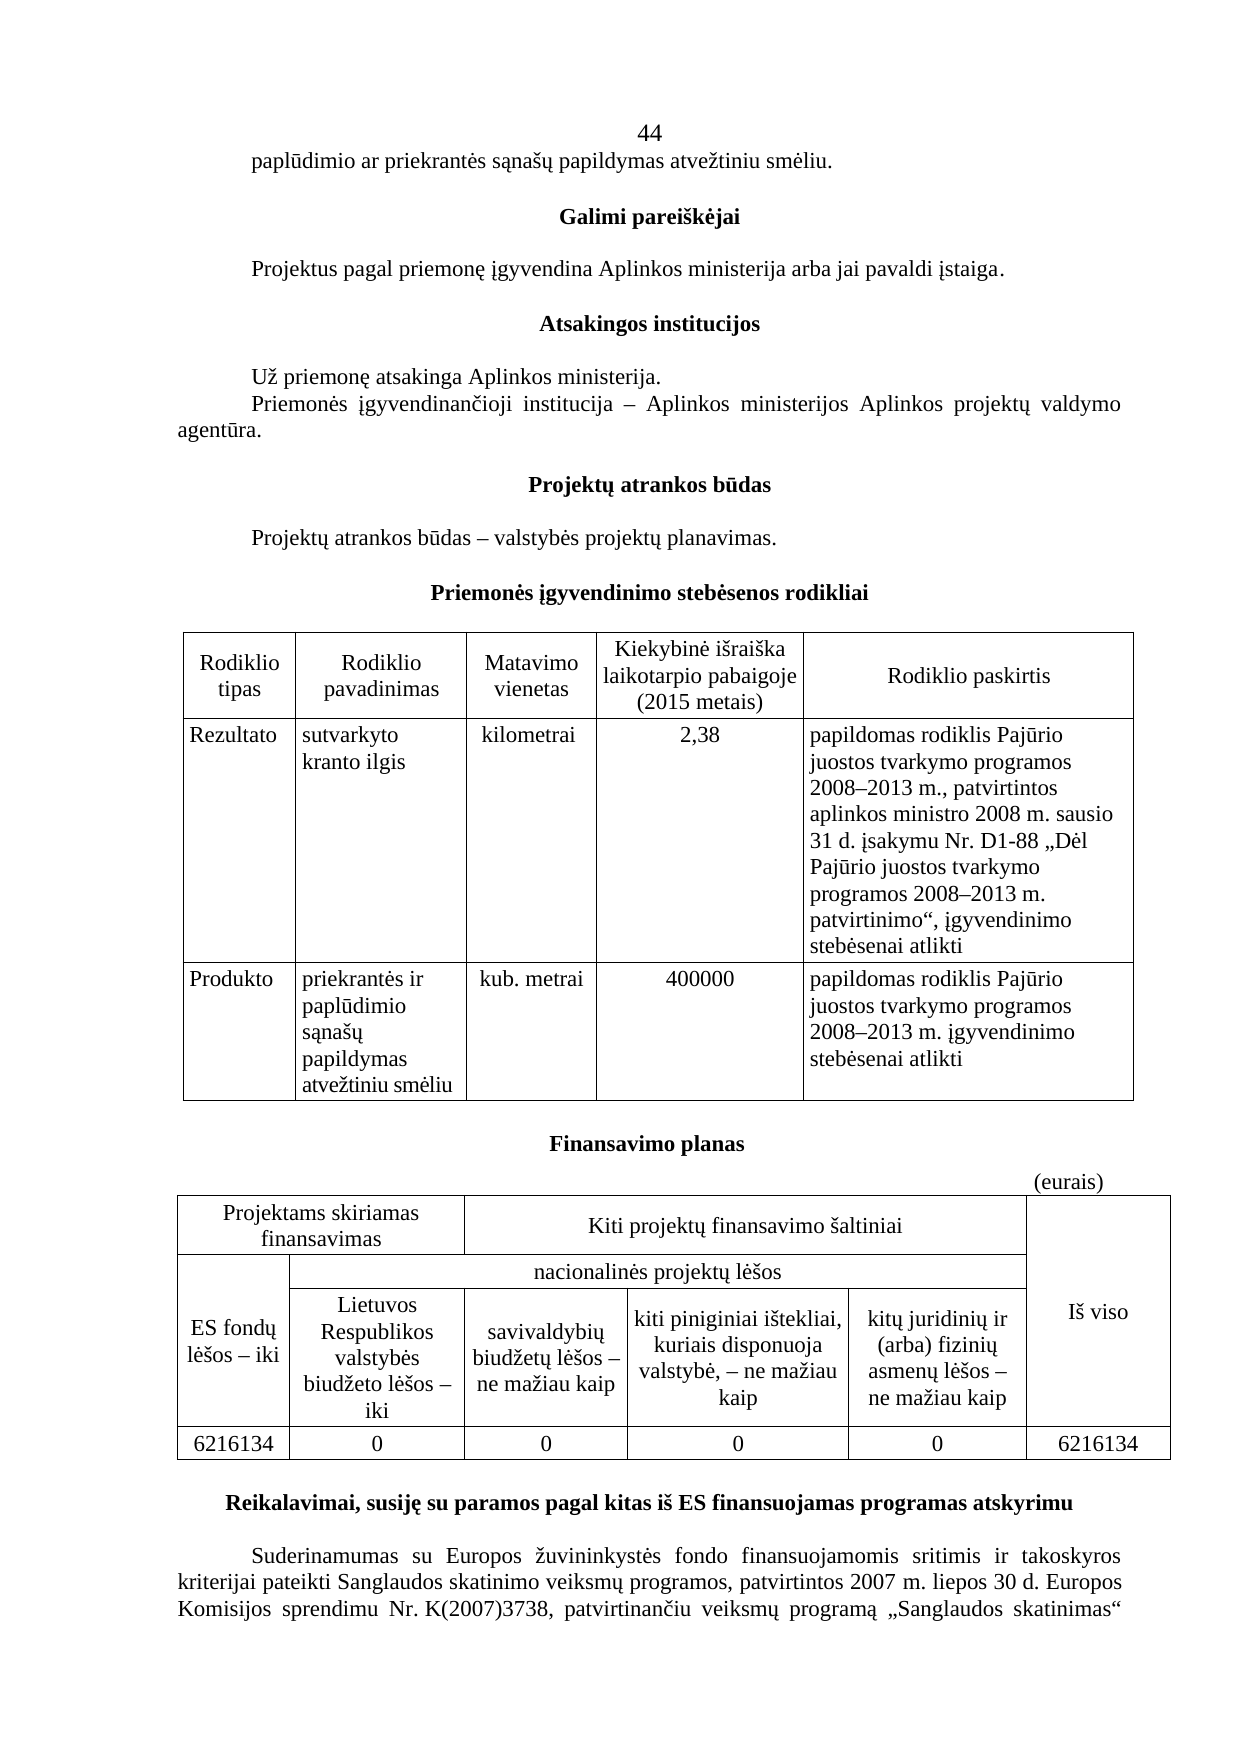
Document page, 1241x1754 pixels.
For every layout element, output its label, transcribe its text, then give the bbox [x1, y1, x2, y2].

table_cell Produkto [184, 963, 295, 1100]
table_cell priekrantės ir paplūdimio sąnašų papildymas atvežtiniu smėliu [296, 963, 466, 1100]
table_cell kiti piniginiai ištekliai, kuriais disponuoja valstybė, – ne mažiau kaip [628, 1289, 848, 1426]
text Atsakingos institucijos [177, 311, 1122, 337]
table_header Matavimo vienetas [467, 633, 596, 717]
text Suderinamumas su Europos žuvininkystės fondo finansuojamomis sritimis ir takoskyros kriterijai pateikti Sanglaudos skatinimo veiksmų programos, patvirtintos 2007 m. liepos 30 d. Europos Komisijos sprendimu Nr. K(2007)3738, patvirtinančiu veiksmų programą „Sanglaudos skatinimas“ [177, 1542, 1122, 1621]
table_cell 2,38 [597, 719, 803, 962]
table_cell 0 [628, 1427, 848, 1459]
table_cell kitų juridinių ir (arba) fizinių asmenų lėšos – ne mažiau kaip [849, 1289, 1026, 1426]
table_cell 6216134 [1027, 1427, 1170, 1459]
text Reikalavimai, susiję su paramos pagal kitas iš ES finansuojamas programas atskyrimu [177, 1489, 1122, 1516]
table_header Iš viso [1027, 1196, 1170, 1426]
table_cell ES fondų lėšos – iki [178, 1255, 289, 1426]
text (eurais) [1034, 1168, 1122, 1195]
text paplūdimio ar priekrantės sąnašų papildymas atvežtiniu smėliu. [177, 148, 1122, 174]
table_cell 6216134 [178, 1427, 289, 1459]
table_cell 0 [849, 1427, 1026, 1459]
text Galimi pareiškėjai [177, 203, 1122, 229]
table_cell savivaldybių biudžetų lėšos – ne mažiau kaip [465, 1289, 627, 1426]
table_header Kiekybinė išraiška laikotarpio pabaigoje (2015 metais) [597, 633, 803, 717]
text Priemonės įgyvendinimo stebėsenos rodikliai [177, 579, 1122, 605]
table_header Rodiklio tipas [184, 633, 295, 717]
table_header Kiti projektų finansavimo šaltiniai [465, 1196, 1026, 1254]
table_cell 0 [290, 1427, 464, 1459]
text Projektų atrankos būdas – valstybės projektų planavimas. [177, 524, 1122, 550]
table_header Projektams skiriamas finansavimas [178, 1196, 464, 1254]
table_cell nacionalinės projektų lėšos [290, 1255, 1026, 1287]
table_cell kub. metrai [467, 963, 596, 1100]
table_cell sutvarkyto kranto ilgis [296, 719, 466, 962]
text Projektų atrankos būdas [177, 471, 1122, 497]
table_header Rodiklio paskirtis [804, 633, 1133, 717]
table_cell papildomas rodiklis Pajūrio juostos tvarkymo programos 2008–2013 m. įgyvendinimo stebėsenai atlikti [804, 963, 1133, 1100]
text Projektus pagal priemonę įgyvendina Aplinkos ministerija arba jai pavaldi įstaiga. [177, 255, 1122, 282]
text Finansavimo planas [177, 1130, 1122, 1156]
text Priemonės įgyvendinančioji institucija – Aplinkos ministerijos Aplinkos projektų valdymo agentūra. [177, 389, 1122, 442]
table_cell 0 [465, 1427, 627, 1459]
table_cell Rezultato [184, 719, 295, 962]
text Už priemonę atsakinga Aplinkos ministerija. [177, 363, 1122, 389]
table_cell papildomas rodiklis Pajūrio juostos tvarkymo programos 2008–2013 m., patvirtintos aplinkos ministro 2008 m. sausio 31 d. įsakymu Nr. D1-88 „Dėl Pajūrio juostos tvarkymo programos 2008–2013 m. patvirtinimo“, įgyvendinimo stebėsenai atlikti [804, 719, 1133, 962]
table_cell Lietuvos Respublikos valstybės biudžeto lėšos – iki [290, 1289, 464, 1426]
table_cell kilometrai [467, 719, 596, 962]
table_cell 400000 [597, 963, 803, 1100]
table_header Rodiklio pavadinimas [296, 633, 466, 717]
